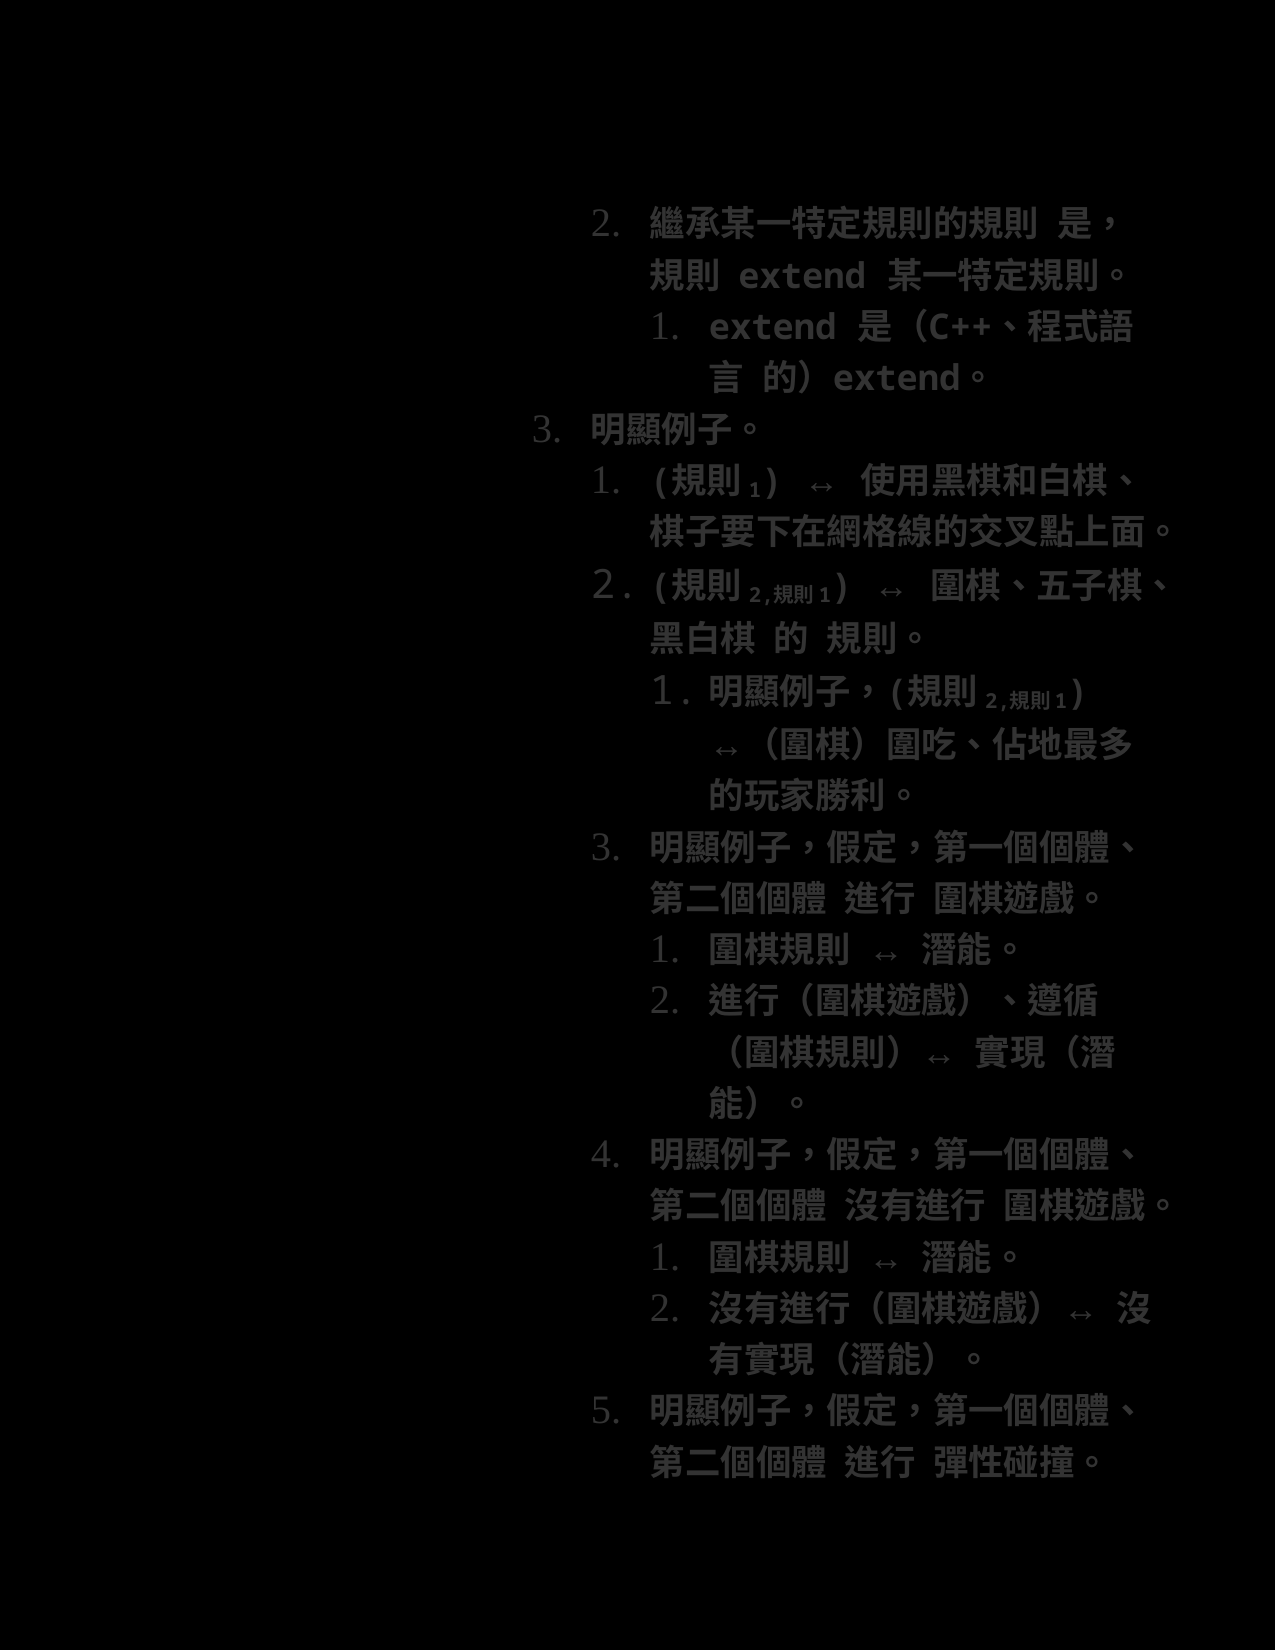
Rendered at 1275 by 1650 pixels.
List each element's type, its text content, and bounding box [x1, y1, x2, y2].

list 圍棋規則 ↔ 潛能。 [649, 921, 1157, 973]
list 進行（圍棋遊戲）、遵循（圍棋規則）↔ 實現（潛能）。 [649, 973, 1157, 1126]
list 明顯例子，(規則2,規則1) ↔（圍棋）圍吃、佔地最多的玩家勝利。 [649, 661, 1157, 819]
list extend 是（C++、程式語言 的）extend。 [649, 298, 1157, 401]
list 明顯例子，假定，第一個個體、第二個個體 進行 彈性碰撞。 [591, 1383, 1157, 1485]
list (規則2,規則1) ↔ 圍棋、五子棋、黑白棋 的 規則。 [591, 555, 1157, 661]
list 沒有進行（圍棋遊戲）↔ 沒有實現（潛能）。 [649, 1280, 1157, 1383]
list 圍棋規則 ↔ 潛能。 [649, 1229, 1157, 1280]
list 明顯例子，假定，第一個個體、第二個個體 進行 圍棋遊戲。 [591, 819, 1157, 921]
list 明顯例子，假定，第一個個體、第二個個體 沒有進行 圍棋遊戲。 [591, 1126, 1157, 1229]
list (規則1) ↔ 使用黑棋和白棋、棋子要下在網格線的交叉點上面。 [591, 452, 1157, 555]
list 明顯例子。 [532, 401, 1157, 452]
list 繼承某一特定規則的規則 是，規則 extend 某一特定規則。 [591, 196, 1157, 298]
